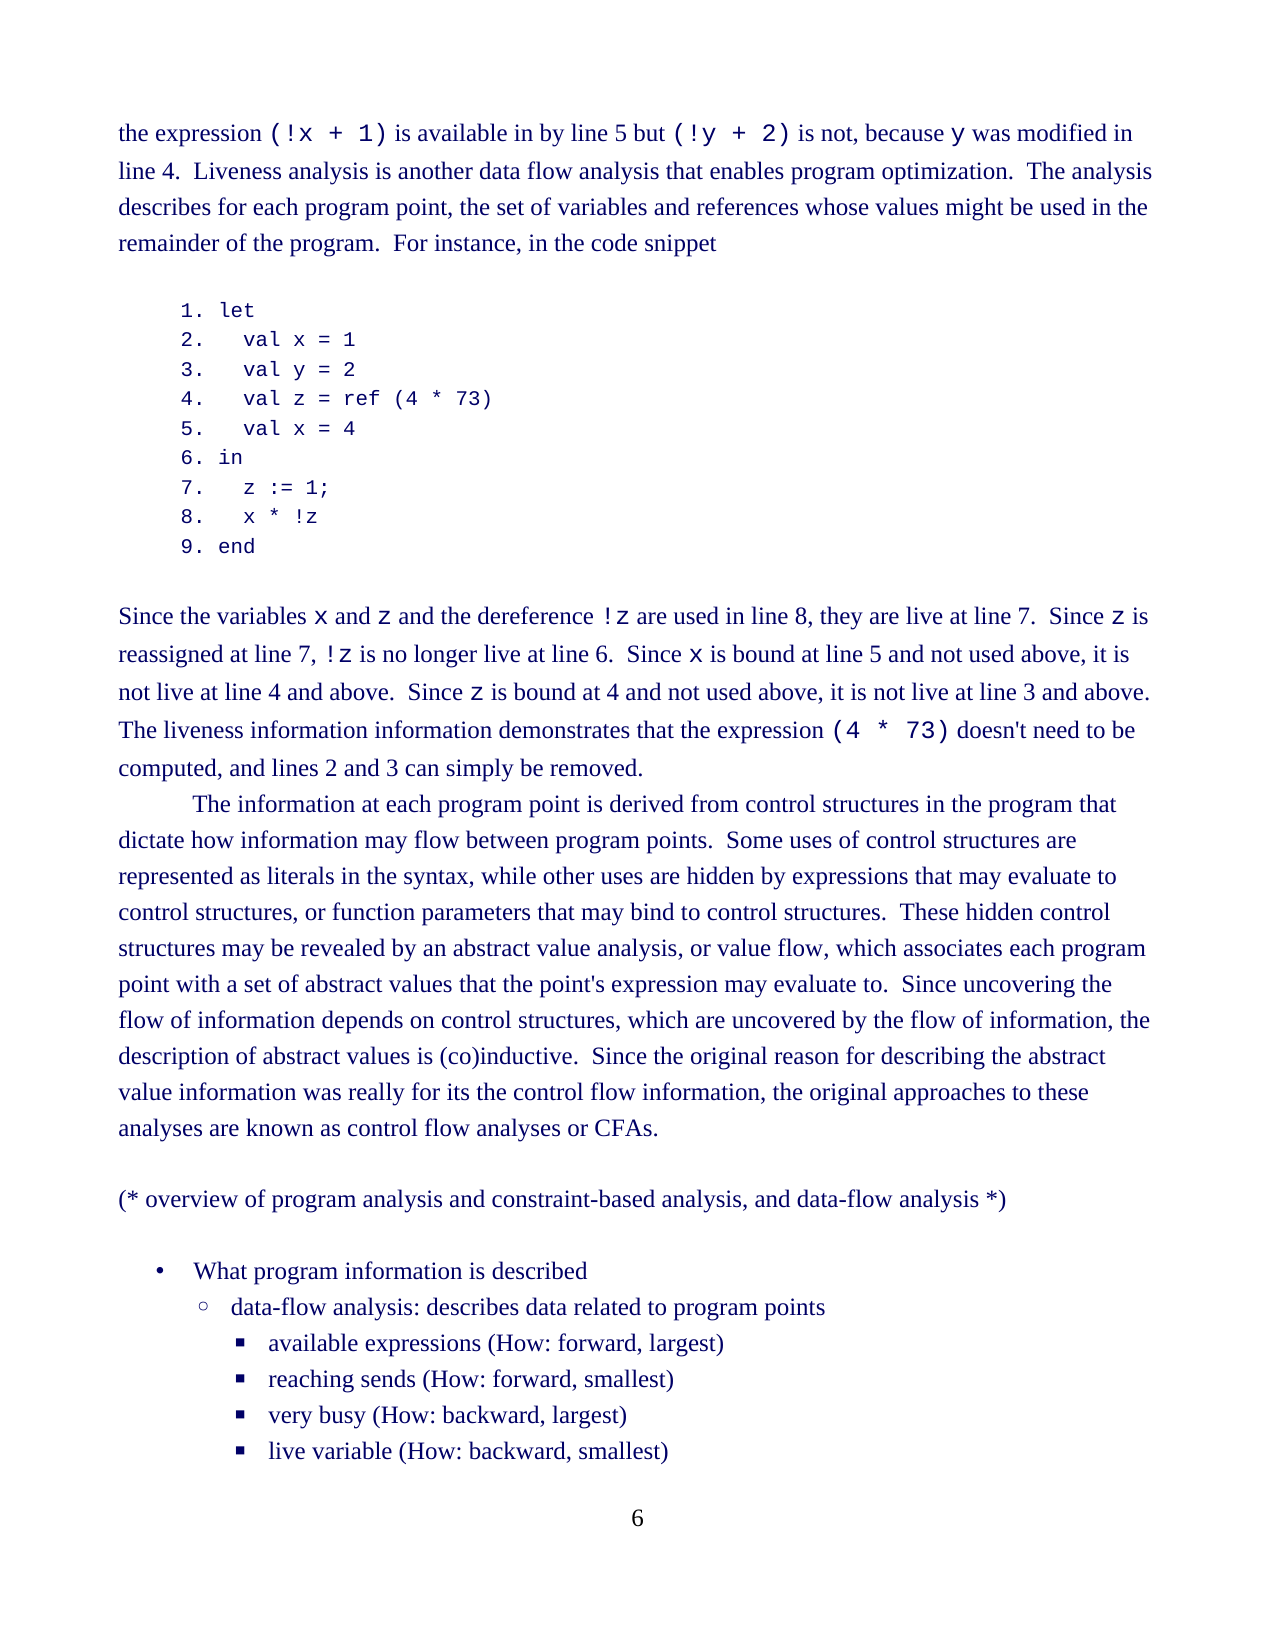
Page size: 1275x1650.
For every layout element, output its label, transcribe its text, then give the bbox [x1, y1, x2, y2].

list val z = ref (4 * 73) [180, 388, 1157, 412]
list very busy (How: backward, largest) [231, 1400, 1157, 1429]
list in [180, 447, 1157, 471]
list reaching sends (How: forward, smallest) [231, 1364, 1157, 1393]
list end [180, 536, 1157, 559]
list live variable (How: backward, smallest) [231, 1436, 1157, 1465]
list let [180, 300, 1157, 323]
list data-flow analysis: describes data related to program points [193, 1292, 1157, 1321]
list x * !z [180, 506, 1157, 530]
list val x = 1 [180, 329, 1157, 353]
list What program information is described [156, 1256, 1157, 1285]
list z := 1; [180, 477, 1157, 500]
list available expressions (How: forward, largest) [231, 1328, 1157, 1357]
text the expression (!x + 1) is available in by line 5 but (!y + 2) is not, because y was modified in line 4. Liveness analysis is another data flow analysis that enables program optimization. The analysis describes for each program point, the set of variables and references whose values might be used in the remainder of the program. For instance, in the code snippet [118, 118, 1157, 257]
list val y = 2 [180, 359, 1157, 382]
text Since the variables x and z and the dereference !z are used in line 8, they are live at line 7. Since z is reassigned at line 7, !z is no longer live at line 6. Since x is bound at line 5 and not used above, it is not live at line 4 and above. Since z is bound at 4 and not used above, it is not live at line 3 and above. The liveness information information demonstrates that the expression (4 * 73) doesn't need to be computed, and lines 2 and 3 can simply be removed. [118, 601, 1157, 782]
text (* overview of program analysis and constraint-based analysis, and data-flow analysis *) [118, 1184, 1157, 1213]
list val x = 4 [180, 418, 1157, 441]
text The information at each program point is derived from control structures in the program that dictate how information may flow between program points. Some uses of control structures are represented as literals in the syntax, while other uses are hidden by expressions that may evaluate to control structures, or function parameters that may bind to control structures. These hidden control structures may be revealed by an abstract value analysis, or value flow, which associates each program point with a set of abstract values that the point's expression may evaluate to. Since uncovering the flow of information depends on control structures, which are uncovered by the flow of information, the description of abstract values is (co)inductive. Since the original reason for describing the abstract value information was really for its the control flow information, the original approaches to these analyses are known as control flow analyses or CFAs. [118, 789, 1157, 1141]
